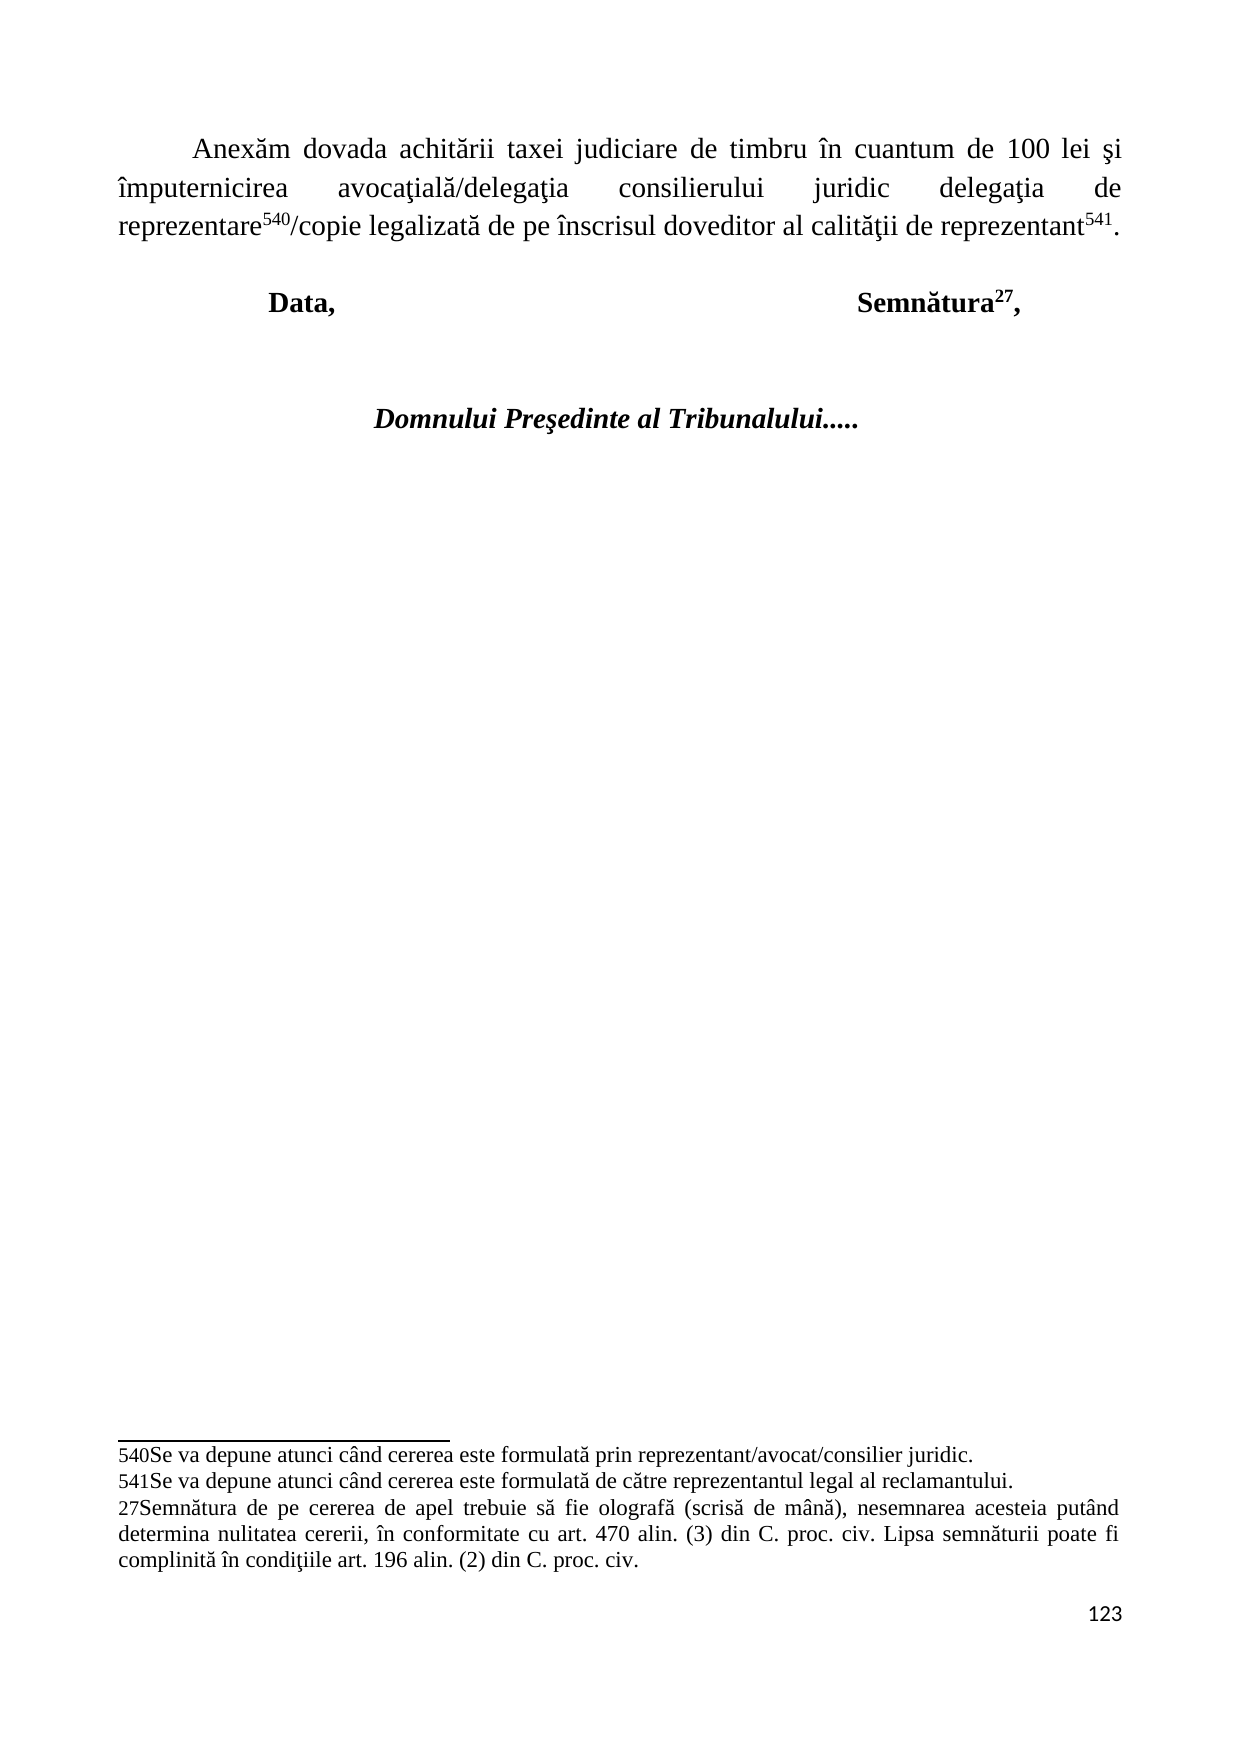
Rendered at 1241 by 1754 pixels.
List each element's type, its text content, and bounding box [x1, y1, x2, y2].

text Se va depune atunci când cererea este formulată de către reprezentantul legal al reclamantului. [118, 1467, 1122, 1494]
text Semnătura de pe cererea de apel trebuie să fie olografă (scrisă de mână), nesemnarea acesteia putând determina nulitatea cererii, în conformitate cu art. 470 alin. (3) din C. proc. civ. Lipsa semnăturii poate fi complinită în condiţiile art. 196 alin. (2) din C. proc. civ. [118, 1494, 1122, 1573]
text Se va depune atunci când cererea este formulată prin reprezentant/avocat/consilier juridic. [118, 1441, 1122, 1467]
text Anexăm dovada achitării taxei judiciare de timbru în cuantum de 100 lei şi împuternicirea avocaţială/delegaţia consilierului juridic delegaţia de reprezentare/copie legalizată de pe înscrisul doveditor al calităţii de reprezentant. [118, 131, 1122, 242]
text Data, Semnătura, [193, 285, 1122, 319]
text Domnului Preşedinte al Tribunalului..... [118, 401, 1122, 434]
